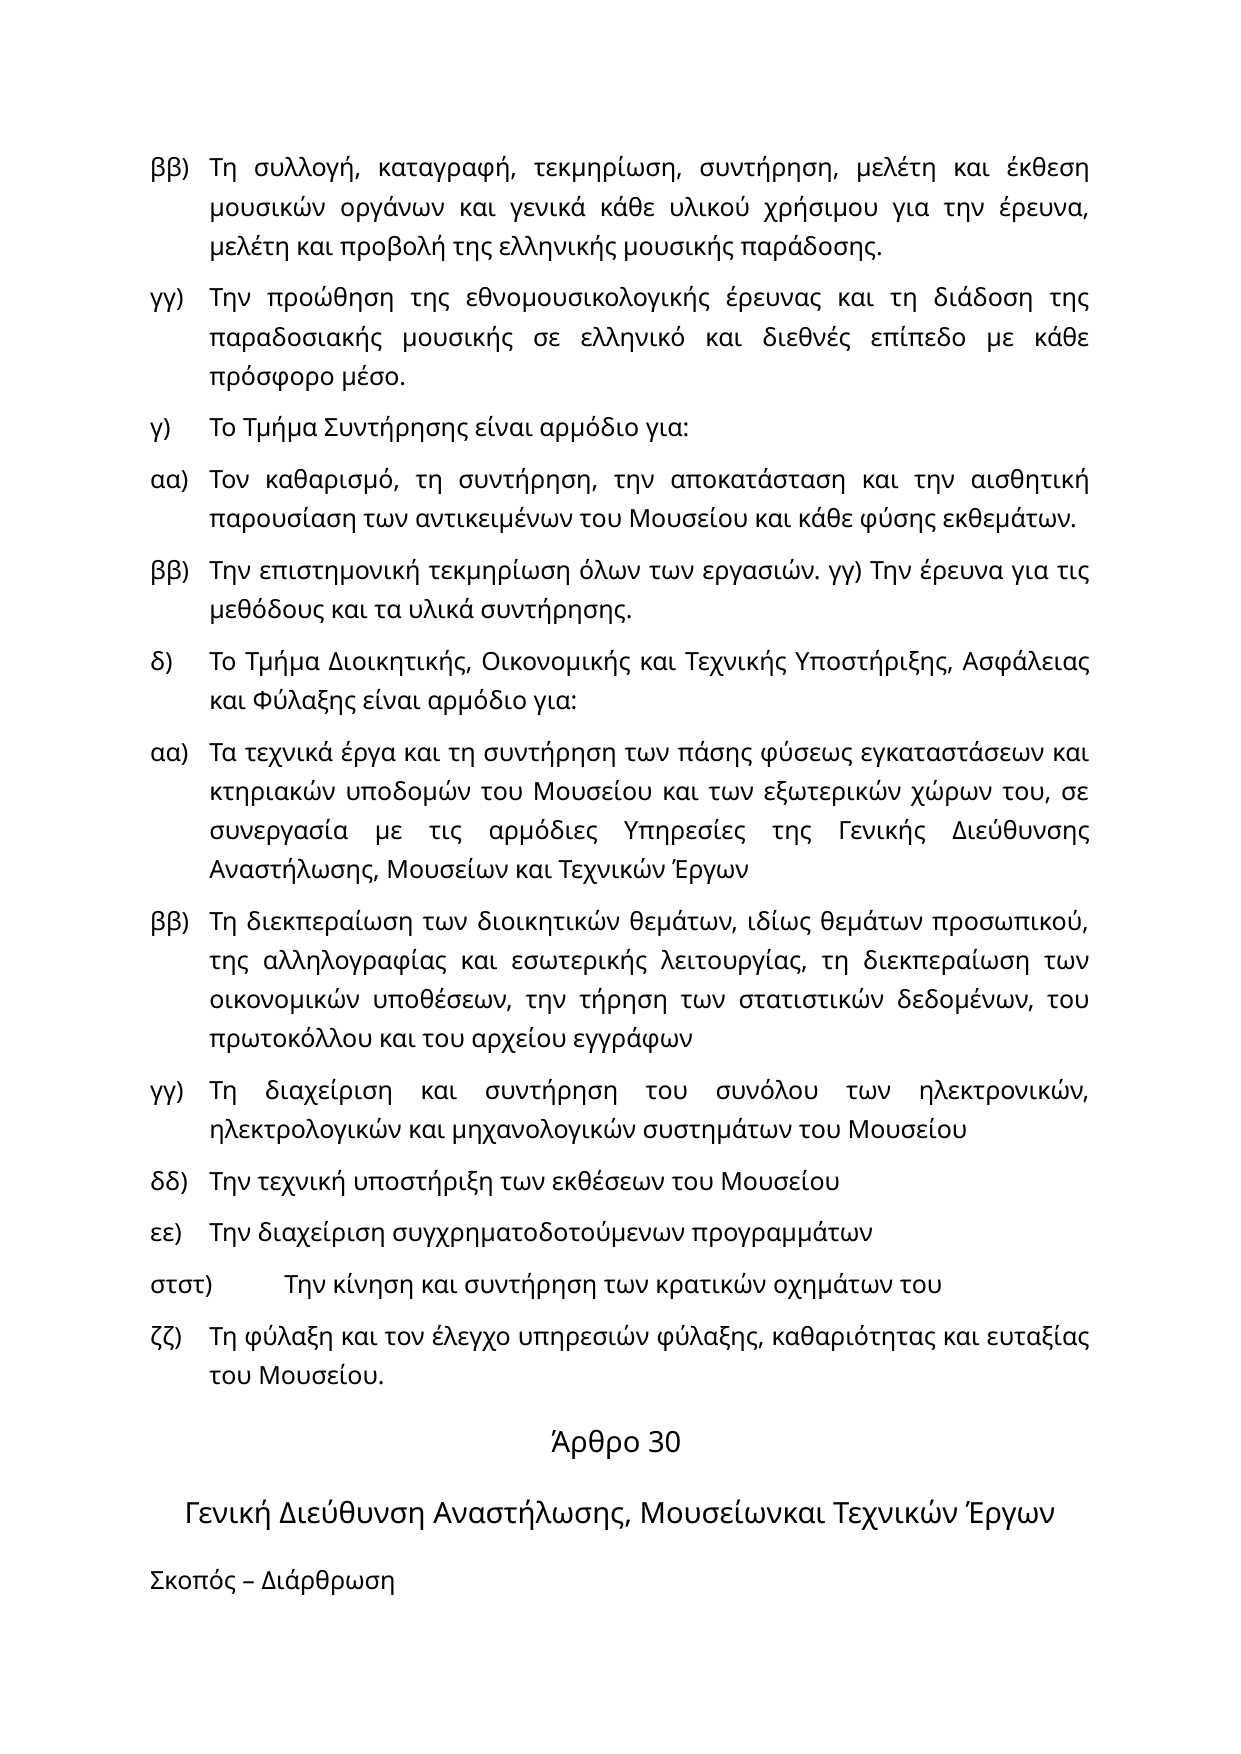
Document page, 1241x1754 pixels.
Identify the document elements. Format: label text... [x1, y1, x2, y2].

text Σκοπός – Διάρθρωση [150, 1563, 1090, 1597]
list δδ) Την τεχνική υποστήριξη των εκθέσεων του Μουσείου [150, 1163, 1090, 1197]
list στστ) Την κίνηση και συντήρηση των κρατικών οχημάτων του [150, 1267, 1090, 1301]
list εε) Την διαχείριση συγχρηματοδοτούμενων προγραμμάτων [150, 1215, 1090, 1249]
subtitle Άρθρο 30 [150, 1422, 1090, 1461]
list ββ) Την επιστημονική τεκμηρίωση όλων των εργασιών. γγ) Την έρευνα για τις μεθόδους και τα υλικά συντήρησης. [150, 552, 1090, 626]
list γγ) Την προώθηση της εθνομουσικολογικής έρευνας και τη διάδοση της παραδοσιακής μουσικής σε ελληνικό και διεθνές επίπεδο με κάθε πρόσφορο μέσο. [150, 280, 1090, 392]
list αα) Τον καθαρισμό, τη συντήρηση, την αποκατάσταση και την αισθητική παρουσίαση των αντικειμένων του Μουσείου και κάθε φύσης εκθεμάτων. [150, 462, 1090, 535]
list ββ) Τη διεκπεραίωση των διοικητικών θεμάτων, ιδίως θεμάτων προσωπικού, της αλληλογραφίας και εσωτερικής λειτουργίας, τη διεκπεραίωση των οικονομικών υποθέσεων, την τήρηση των στατιστικών δεδομένων, του πρωτοκόλλου και του αρχείου εγγράφων [150, 903, 1090, 1055]
list γγ) Τη διαχείριση και συντήρηση του συνόλου των ηλεκτρονικών, ηλεκτρολογικών και μηχανολογικών συστημάτων του Μουσείου [150, 1072, 1090, 1146]
list αα) Τα τεχνικά έργα και τη συντήρηση των πάσης φύσεως εγκαταστάσεων και κτηριακών υποδομών του Μουσείου και των εξωτερικών χώρων του, σε συνεργασία με τις αρμόδιες Υπηρεσίες της Γενικής Διεύθυνσης Αναστήλωσης, Μουσείων και Τεχνικών Έργων [150, 734, 1090, 886]
subtitle Γενική Διεύθυνση Αναστήλωσης, Μουσείωνκαι Τεχνικών Έργων [150, 1492, 1090, 1532]
list ββ) Τη συλλογή, καταγραφή, τεκμηρίωση, συντήρηση, μελέτη και έκθεση μουσικών οργάνων και γενικά κάθε υλικού χρήσιμου για την έρευνα, μελέτη και προβολή της ελληνικής μουσικής παράδοσης. [150, 150, 1090, 262]
list δ) Το Τμήμα Διοικητικής, Οικονομικής και Τεχνικής Υποστήριξης, Ασφάλειας και Φύλαξης είναι αρμόδιο για: [150, 643, 1090, 717]
list ζζ) Τη φύλαξη και τον έλεγχο υπηρεσιών φύλαξης, καθαριότητας και ευταξίας του Μουσείου. [150, 1318, 1090, 1392]
list γ) Το Τμήμα Συντήρησης είναι αρμόδιο για: [150, 410, 1090, 444]
